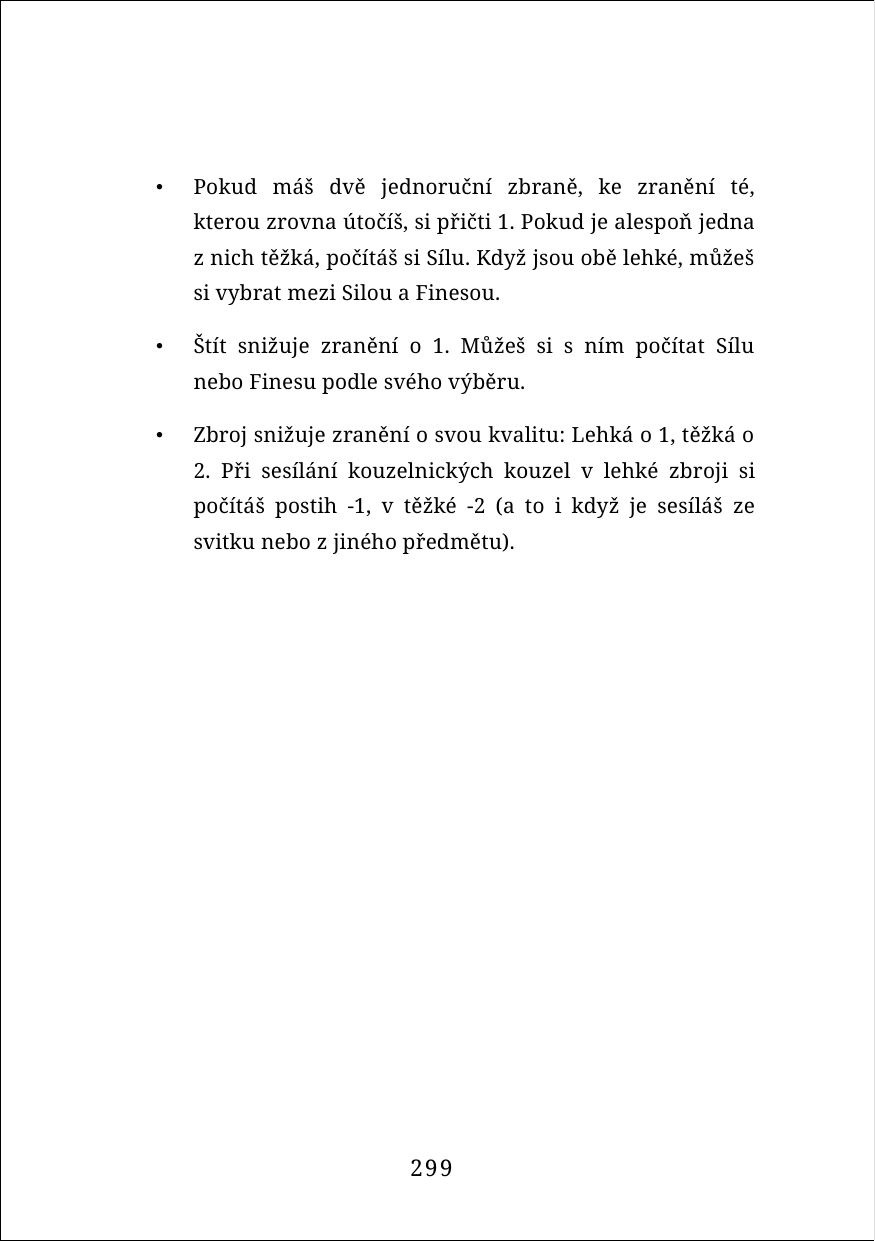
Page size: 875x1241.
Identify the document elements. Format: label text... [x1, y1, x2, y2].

list Štít snižuje zranění o 1. Můžeš si s ním počítat Sílu nebo Finesu podle svého výběru. [156, 332, 756, 396]
list Zbroj snižuje zranění o svou kvalitu: Lehká o 1, těžká o 2. Při sesílání kouzelnických kouzel v lehké zbroji si počítáš postih -1, v těžké -2 (a to i když je sesíláš ze svitku nebo z jiného předmětu). [156, 420, 756, 555]
list Pokud máš dvě jednoruční zbraně, ke zranění té, kterou zrovna útočíš, si přičti 1. Pokud je alespoň jedna z nich těžká, počítáš si Sílu. Když jsou obě lehké, můžeš si vybrat mezi Silou a Finesou. [156, 172, 756, 307]
